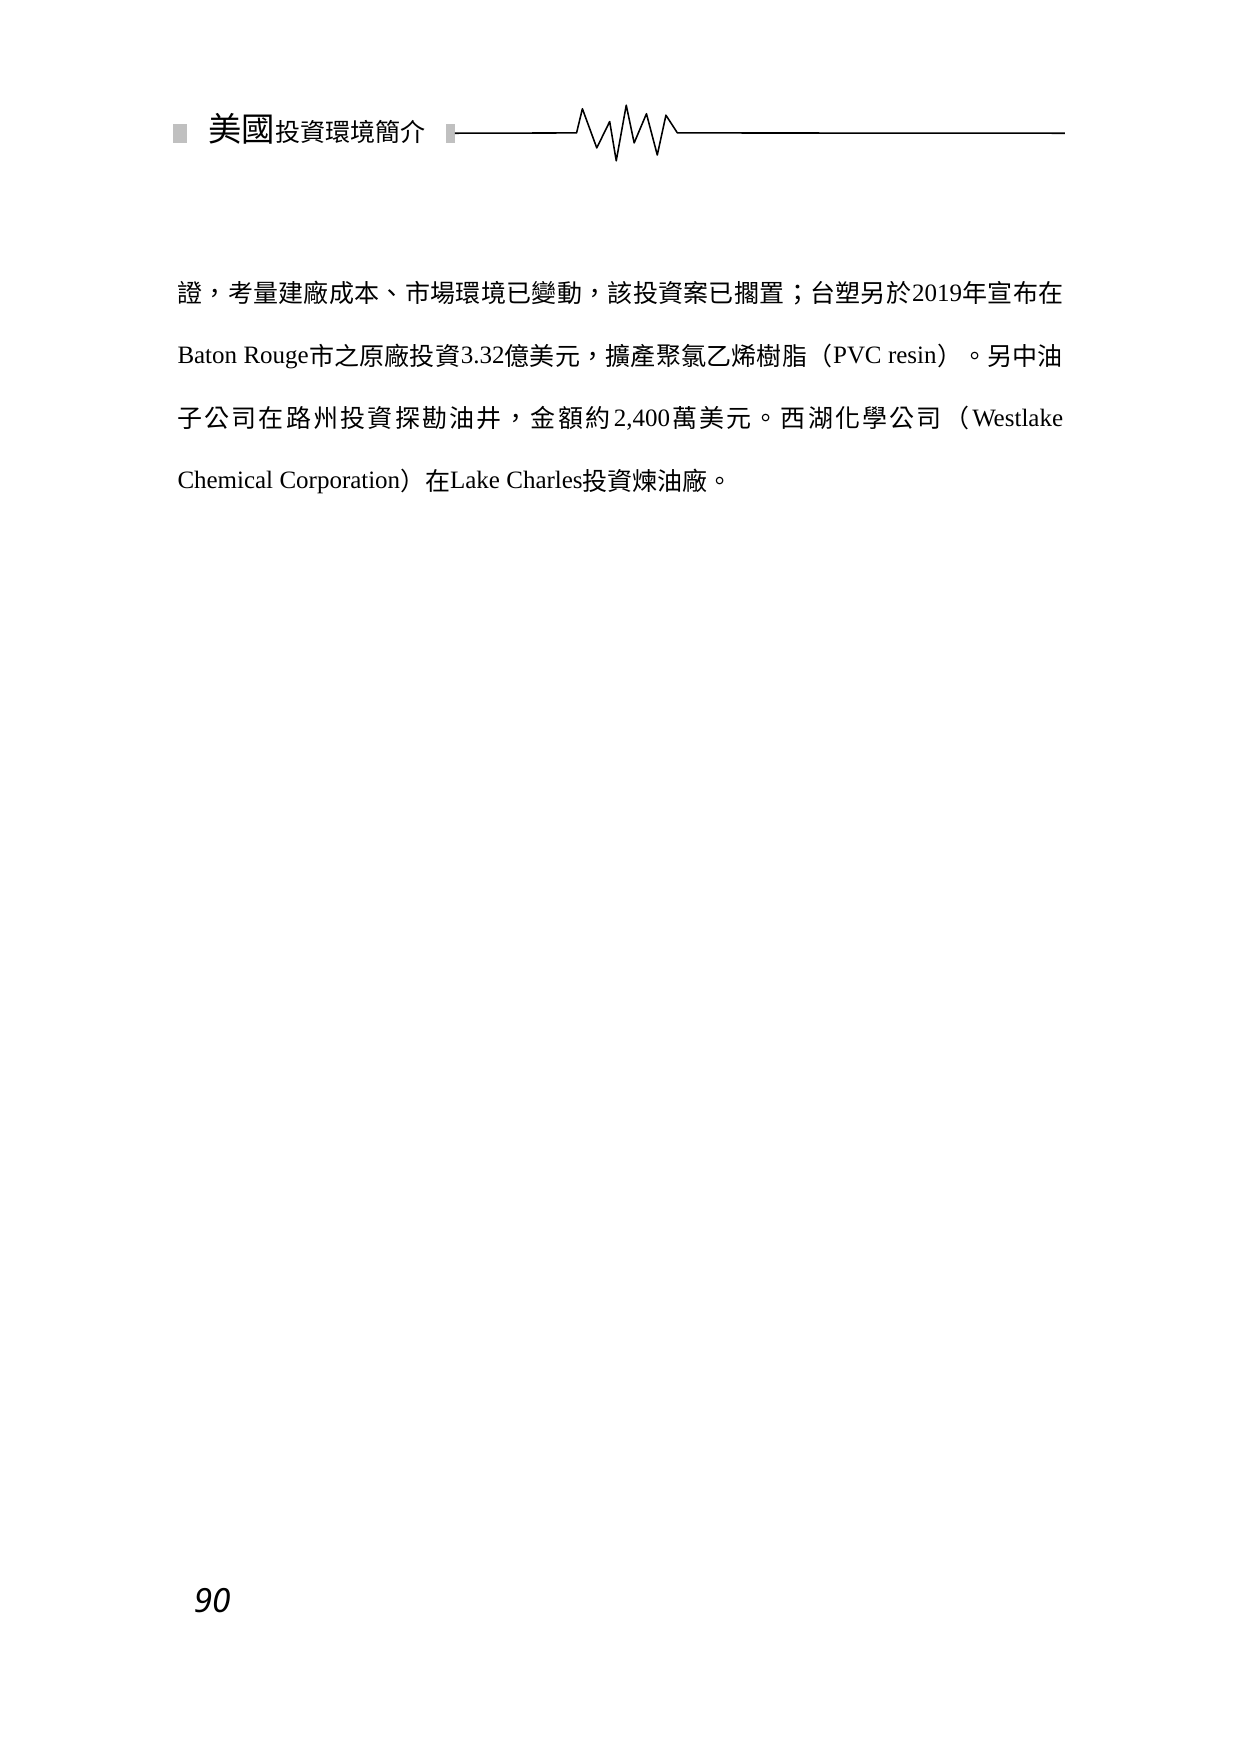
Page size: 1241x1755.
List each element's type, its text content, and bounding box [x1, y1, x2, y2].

text 證，考量建廠成本、市場環境已變動，該投資案已擱置；台塑另於2019年宣布在Baton Rouge市之原廠投資3.32億美元，擴產聚氯乙烯樹脂（PVC resin）。另中油子公司在路州投資探勘油井，金額約2,400萬美元。西湖化學公司（Westlake Chemical Corporation）在Lake Charles投資煉油廠。 [177, 250, 1063, 500]
